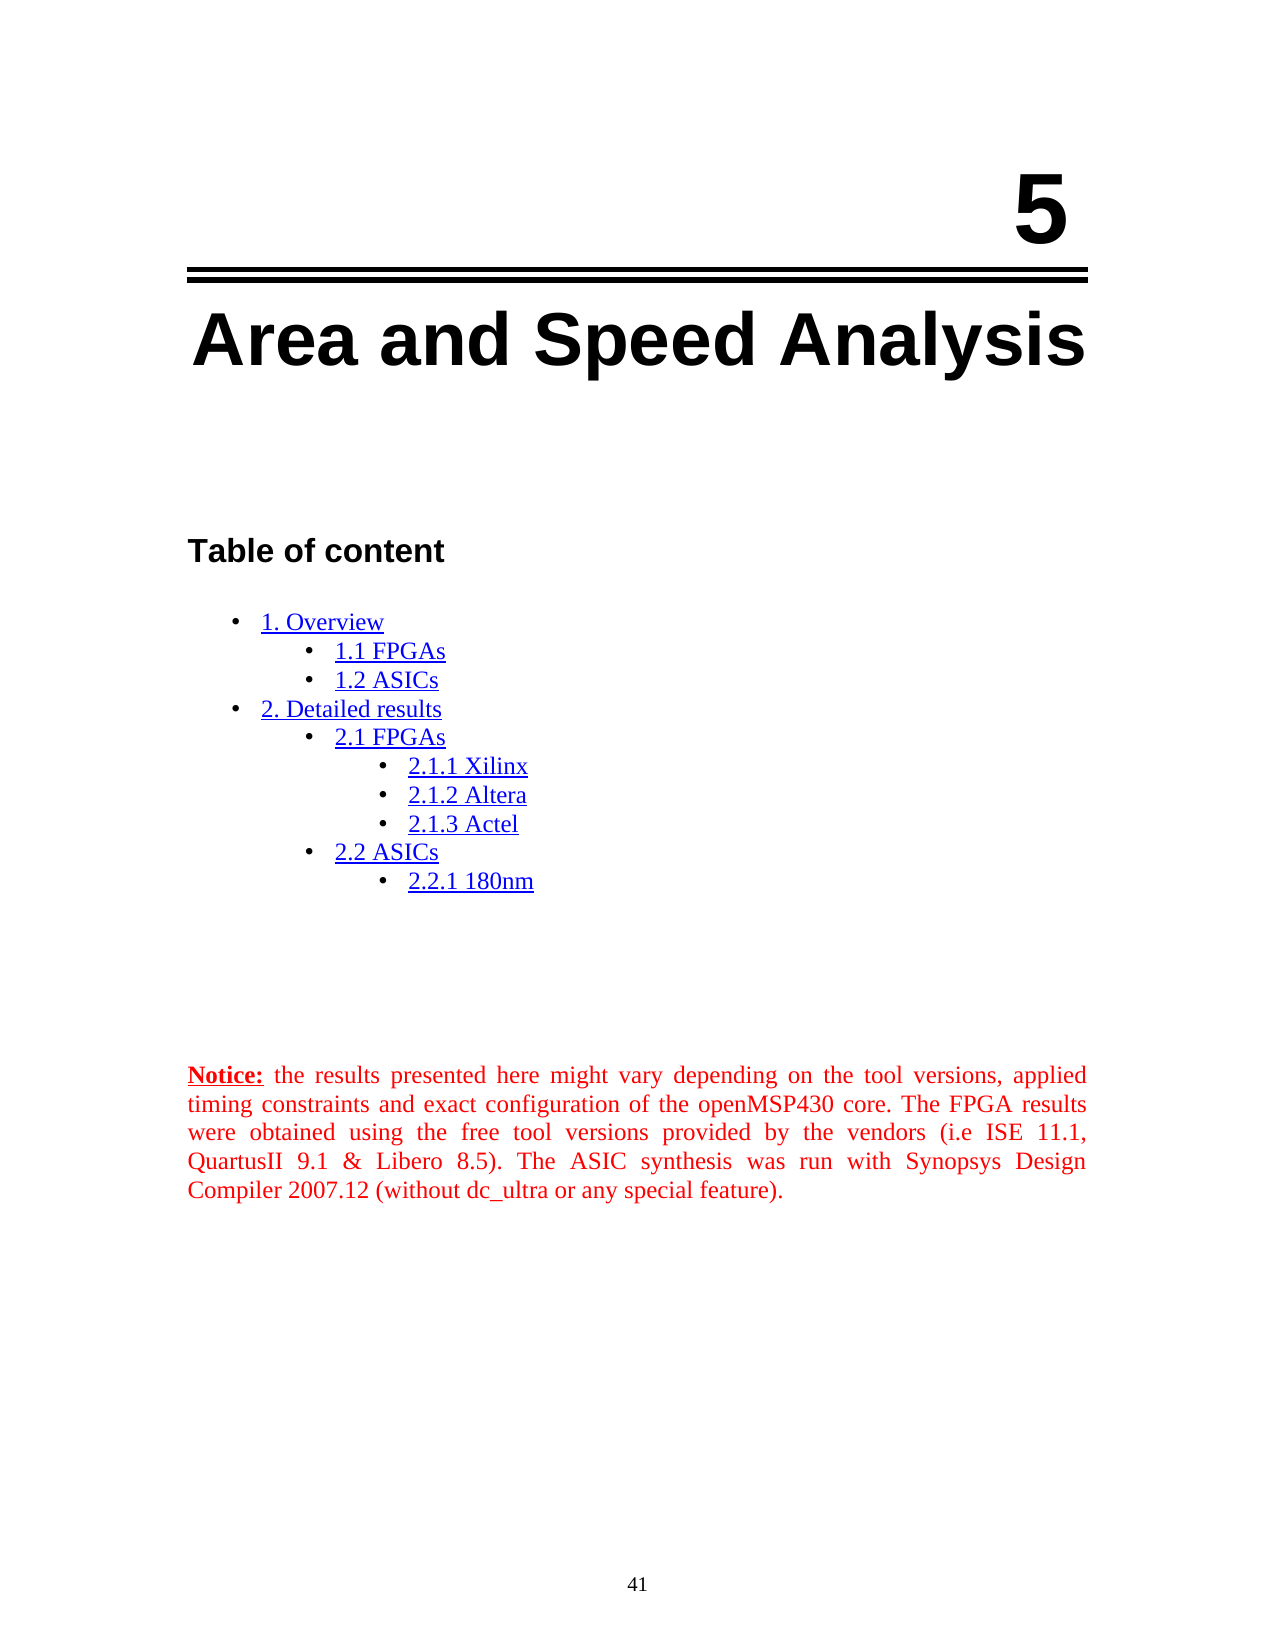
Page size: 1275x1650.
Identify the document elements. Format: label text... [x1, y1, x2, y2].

list 2.1.3 Actel [379, 809, 1088, 837]
list 2.1 FPGAs [305, 722, 1088, 751]
subtitle Area and Speed Analysis [187, 295, 1088, 381]
list 2.1.1 Xilinx [379, 751, 1088, 780]
list 1.2 ASICs [305, 665, 1088, 694]
subtitle Table of content [187, 531, 1088, 570]
list 2. Detailed results [231, 694, 1088, 722]
list 1.1 FPGAs [305, 636, 1088, 665]
list 1. Overview [231, 607, 1088, 636]
text Notice: the results presented here might vary depending on the tool versions, applied timing constraints and exact configuration of the openMSP430 core. The FPGA results were obtained using the free tool versions provided by the vendors (i.e ISE 11.1, QuartusII 9.1 & Libero 8.5). The ASIC synthesis was run with Synopsys Design Compiler 2007.12 (without dc_ultra or any special feature). [187, 1031, 1088, 1204]
list 2.2.1 180nm [379, 866, 1088, 895]
list 2.2 ASICs [305, 837, 1088, 866]
list 2.1.2 Altera [379, 780, 1088, 809]
